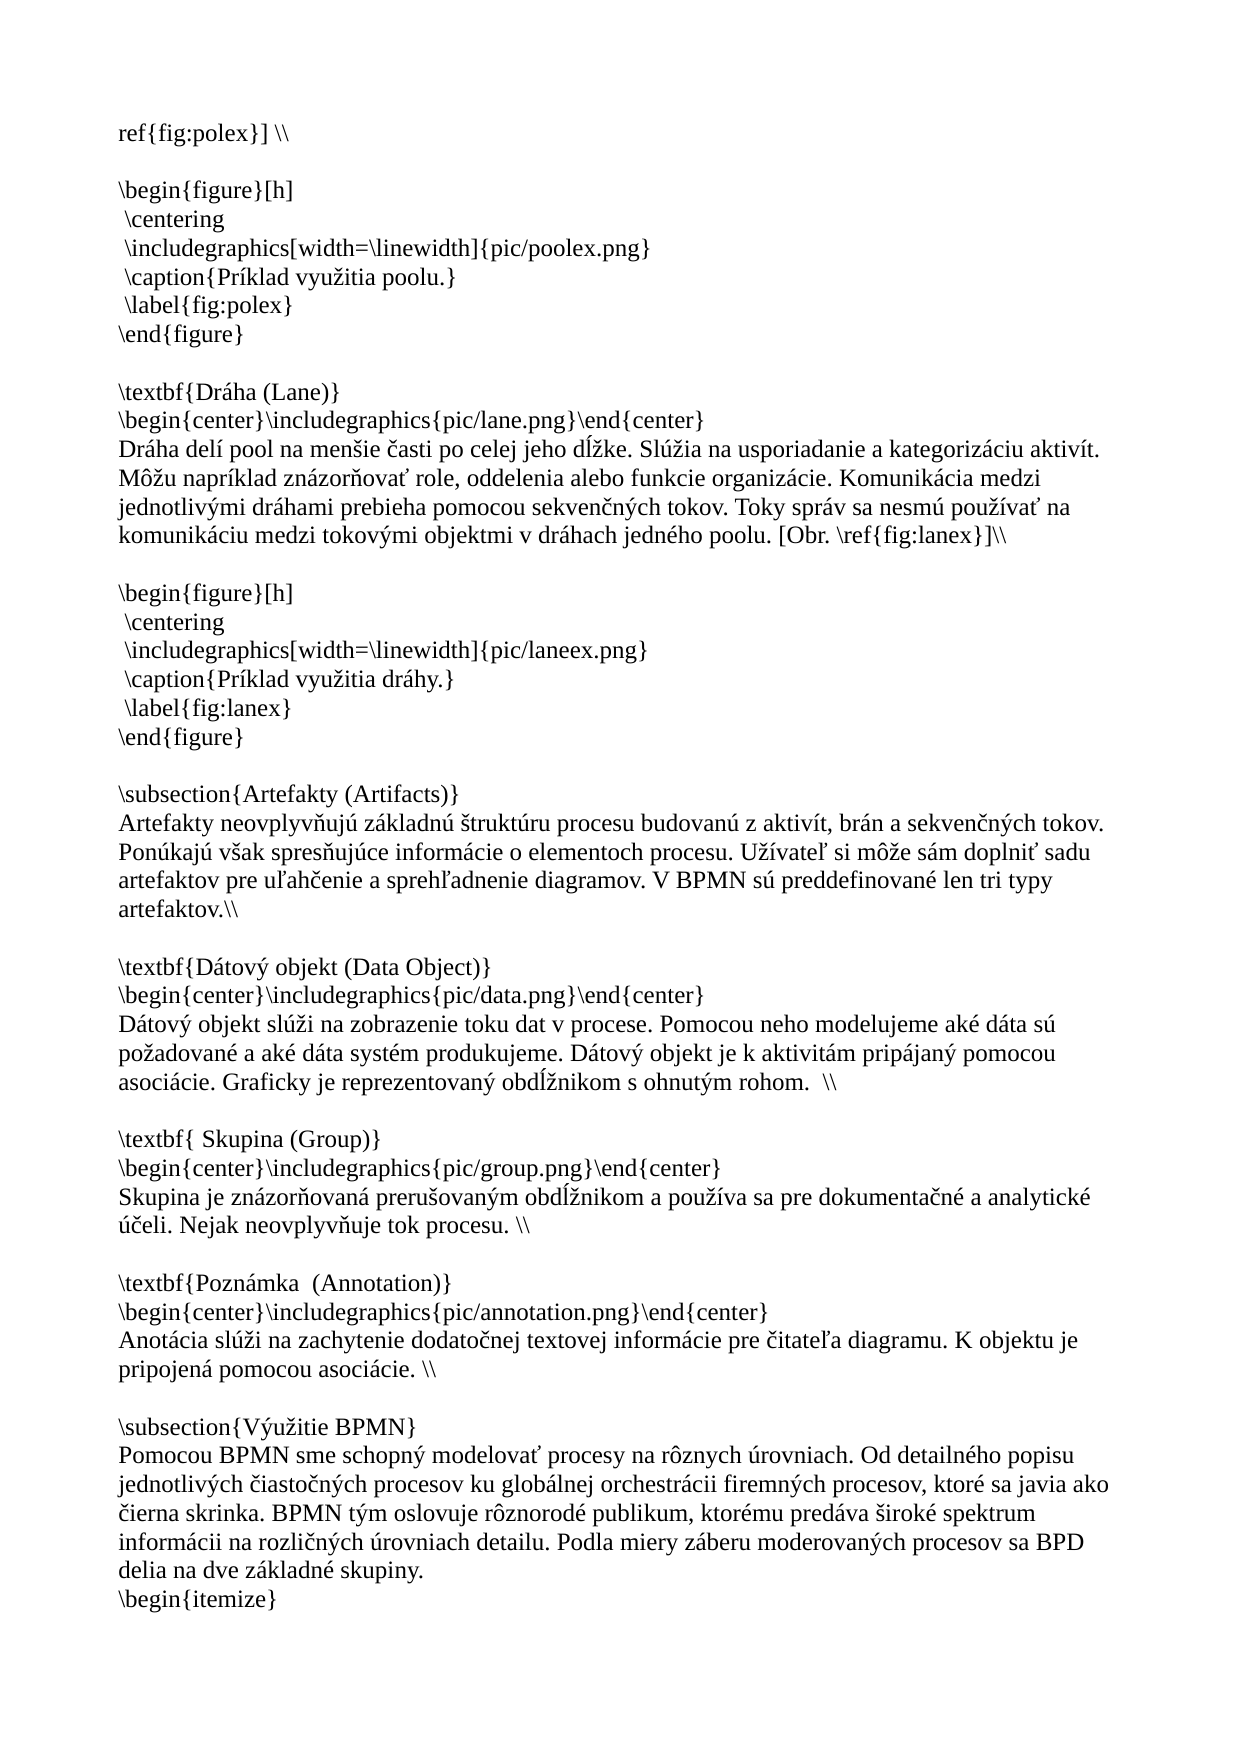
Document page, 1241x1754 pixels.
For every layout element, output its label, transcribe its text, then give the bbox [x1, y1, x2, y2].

text Dátový objekt slúži na zobrazenie toku dat v procese. Pomocou neho modelujeme aké dáta sú požadované a aké dáta systém produkujeme. Dátový objekt je k aktivitám pripájaný pomocou asociácie. Graficky je reprezentovaný obdĺžnikom s ohnutým rohom. \\ [118, 1009, 1122, 1096]
text \includegraphics[width=\linewidth]{pic/poolex.png} [118, 233, 1122, 262]
text \textbf{Dátový objekt (Data Object)} [118, 952, 1122, 981]
text \caption{Príklad využitia poolu.} [118, 262, 1122, 291]
text \begin{center}\includegraphics{pic/lane.png}\end{center} [118, 406, 1122, 434]
text \begin{itemize} [118, 1584, 1122, 1613]
text \textbf{ Skupina (Group)} [118, 1124, 1122, 1153]
text \begin{figure}[h] [118, 578, 1122, 607]
text Artefakty neovplyvňujú základnú štruktúru procesu budovanú z aktivít, brán a sekvenčných tokov. Ponúkajú však spresňujúce informácie o elementoch procesu. Užívateľ si môže sám doplniť sadu artefaktov pre uľahčenie a sprehľadnenie diagramov. V BPMN sú preddefinované len tri typy artefaktov.\\ [118, 808, 1122, 923]
text Anotácia slúži na zachytenie dodatočnej textovej informácie pre čitateľa diagramu. K objektu je pripojená pomocou asociácie. \\ [118, 1326, 1122, 1383]
text \subsection{Výužitie BPMN} [118, 1412, 1122, 1441]
text \caption{Príklad využitia dráhy.} [118, 664, 1122, 693]
text \textbf{Poznámka (Annotation)} [118, 1268, 1122, 1297]
text \includegraphics[width=\linewidth]{pic/laneex.png} [118, 636, 1122, 664]
text ref{fig:polex}] \\ [118, 118, 1122, 147]
text \label{fig:polex} [118, 291, 1122, 319]
text \end{figure} [118, 722, 1122, 751]
text \begin{center}\includegraphics{pic/annotation.png}\end{center} [118, 1297, 1122, 1326]
text \begin{center}\includegraphics{pic/data.png}\end{center} [118, 981, 1122, 1009]
text \begin{center}\includegraphics{pic/group.png}\end{center} [118, 1153, 1122, 1182]
text Skupina je znázorňovaná prerušovaným obdĺžnikom a používa sa pre dokumentačné a analytické účeli. Nejak neovplyvňuje tok procesu. \\ [118, 1182, 1122, 1239]
text Dráha delí pool na menšie časti po celej jeho dĺžke. Slúžia na usporiadanie a kategorizáciu aktivít. Môžu napríklad znázorňovať role, oddelenia alebo funkcie organizácie. Komunikácia medzi jednotlivými dráhami prebieha pomocou sekvenčných tokov. Toky správ sa nesmú používať na komunikáciu medzi tokovými objektmi v dráhach jedného poolu. [Obr. \ref{fig:lanex}]\\ [118, 434, 1122, 549]
text \textbf{Dráha (Lane)} [118, 377, 1122, 406]
text \subsection{Artefakty (Artifacts)} [118, 779, 1122, 808]
text \centering [118, 204, 1122, 233]
text \end{figure} [118, 319, 1122, 348]
text Pomocou BPMN sme schopný modelovať procesy na rôznych úrovniach. Od detailného popisu jednotlivých čiastočných procesov ku globálnej orchestrácii firemných procesov, ktoré sa javia ako čierna skrinka. BPMN tým oslovuje rôznorodé publikum, ktorému predáva široké spektrum informácii na rozličných úrovniach detailu. Podla miery záberu moderovaných procesov sa BPD delia na dve základné skupiny. [118, 1441, 1122, 1584]
text \label{fig:lanex} [118, 693, 1122, 722]
text \begin{figure}[h] [118, 176, 1122, 204]
text \centering [118, 607, 1122, 636]
